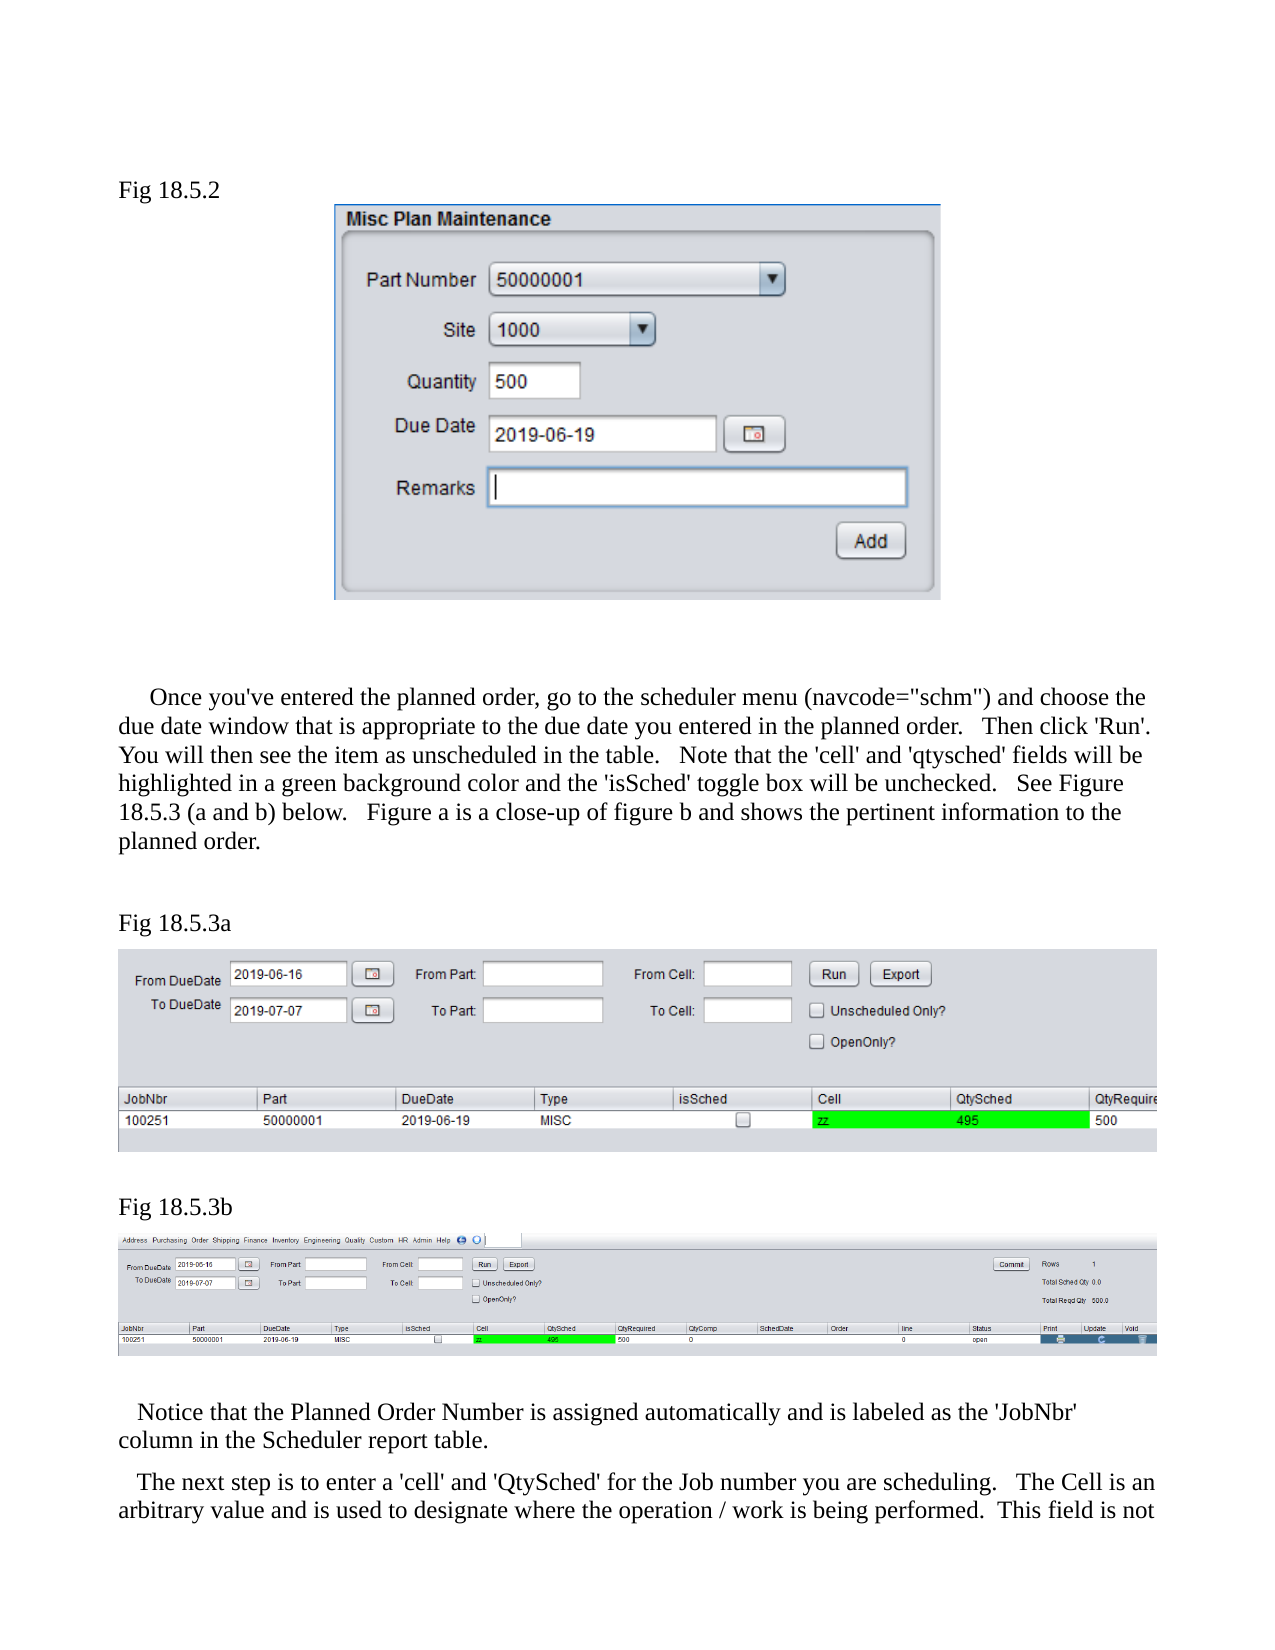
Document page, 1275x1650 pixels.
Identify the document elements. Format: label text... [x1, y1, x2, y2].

picture [334, 204, 941, 600]
text Once you've entered the planned order, go to the scheduler menu (navcode="schm") and choose the due date window that is appropriate to the due date you entered in the planned order. Then click 'Run'. You will then see the item as unscheduled in the table. Note that the 'cell' and 'qtysched' fields will be highlighted in a green background color and the 'isSched' toggle box will be unchecked. See Figure 18.5.3 (a and b) below. Figure a is a close-up of figure b and shows the pertinent information to the planned order. [118, 682, 1157, 855]
text Fig 18.5.3a [118, 908, 1157, 937]
picture [118, 1233, 1157, 1356]
text Notice that the Planned Order Number is assigned automatically and is labeled as the 'JobNbr' column in the Scheduler report table. [118, 1397, 1157, 1454]
text Fig 18.5.2 [118, 176, 1157, 204]
text Fig 18.5.3b [118, 1192, 1157, 1221]
text The next step is to enter a 'cell' and 'QtySched' for the Job number you are scheduling. The Cell is an arbitrary value and is used to designate where the operation / work is being performed. This field is not [118, 1467, 1157, 1524]
picture [118, 949, 1157, 1152]
